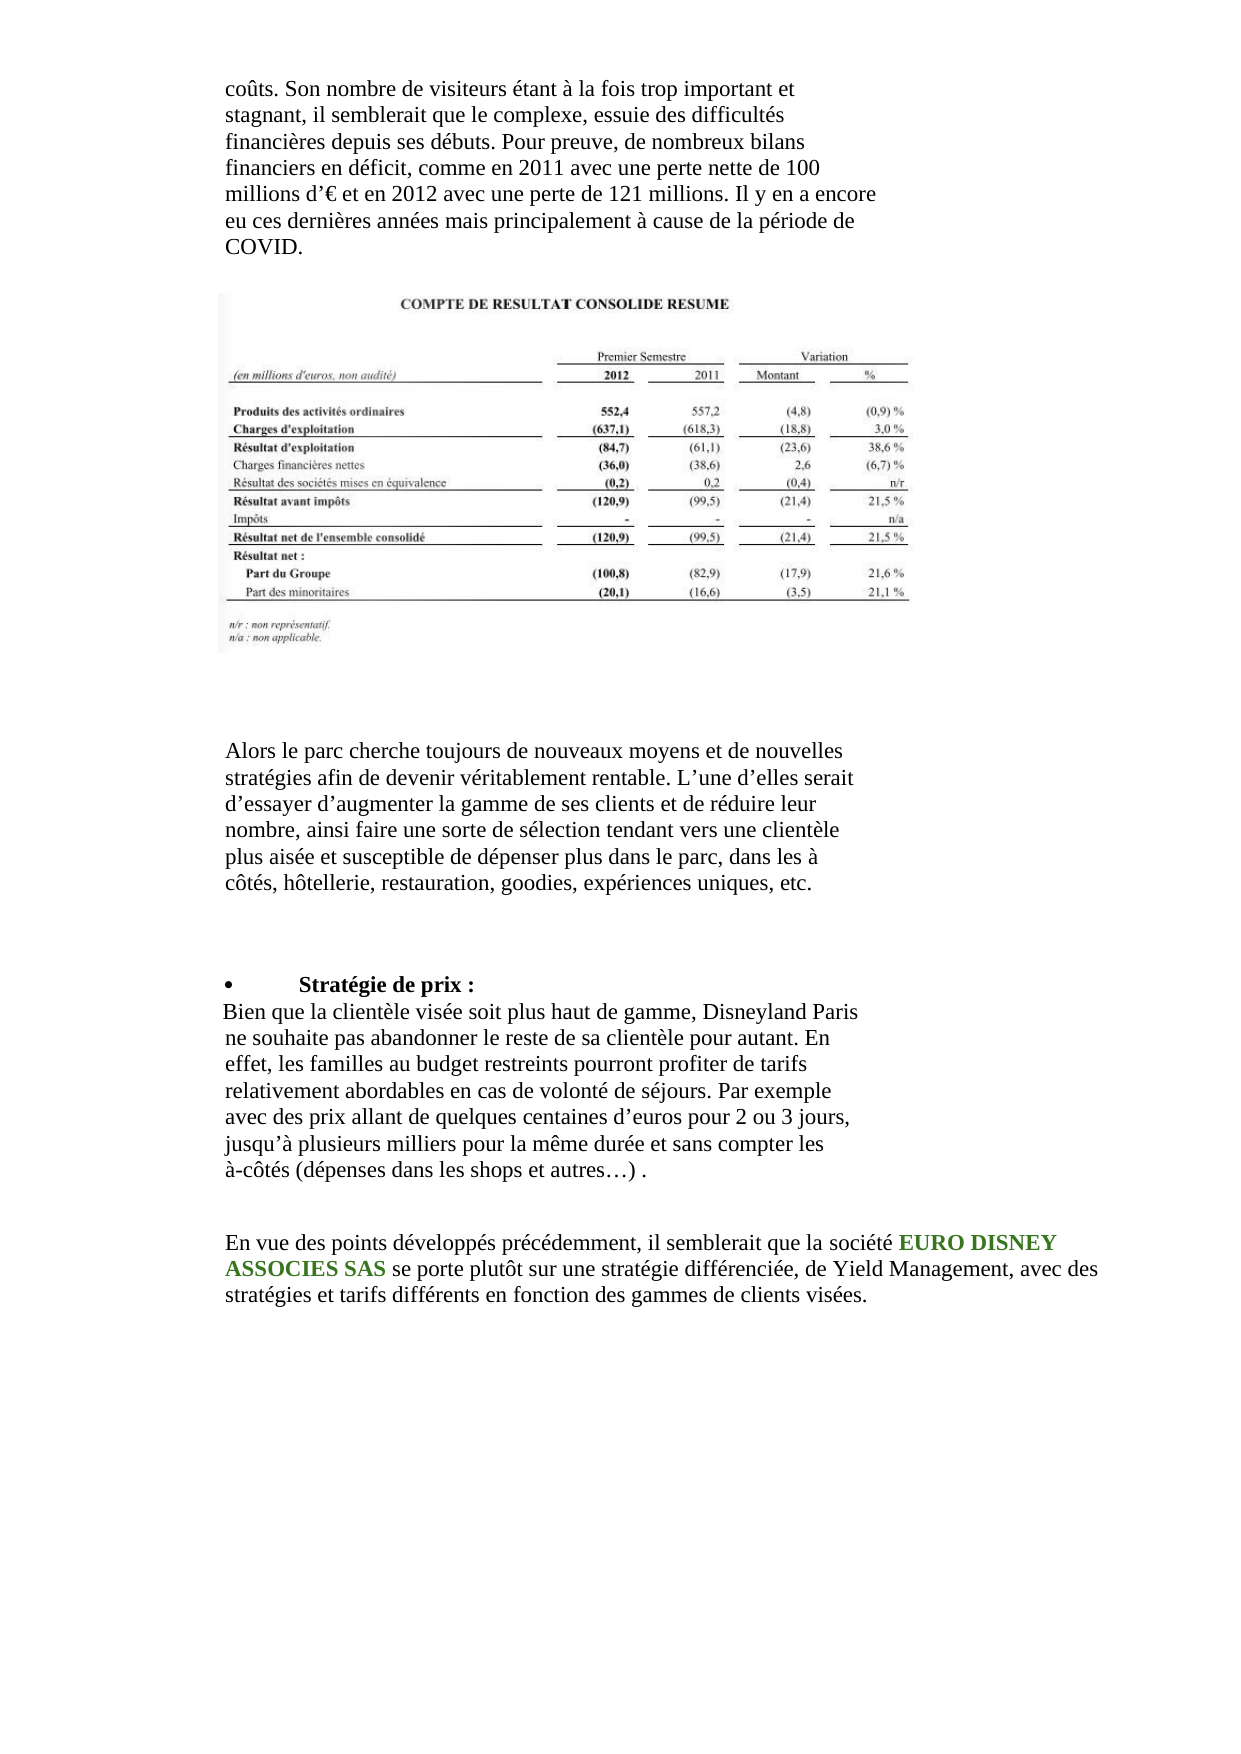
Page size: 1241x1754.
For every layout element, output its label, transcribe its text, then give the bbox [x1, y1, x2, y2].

text stratégies et tarifs différents en fonction des gammes de clients visées. [150, 1281, 1165, 1308]
text financiers en déficit, comme en 2011 avec une perte nette de 100 [150, 154, 1165, 180]
list Stratégie de prix : [225, 971, 1165, 998]
text En vue des points développés précédemment, il semblerait que la société EURO DISNEY [150, 1229, 1165, 1255]
text stratégies afin de devenir véritablement rentable. L’une d’elles serait [150, 764, 1165, 790]
text ASSOCIES SAS se porte plutôt sur une stratégie différenciée, de Yield Management, avec des [150, 1255, 1165, 1281]
text coûts. Son nombre de visiteurs étant à la fois trop important et [150, 75, 1165, 101]
text Alors le parc cherche toujours de nouveaux moyens et de nouvelles [150, 737, 1165, 764]
text relativement abordables en cas de volonté de séjours. Par exemple [150, 1077, 1165, 1103]
text jusqu’à plusieurs milliers pour la même durée et sans compter les [150, 1129, 1165, 1156]
text nombre, ainsi faire une sorte de sélection tendant vers une clientèle [150, 816, 1165, 843]
text millions d’€ et en 2012 avec une perte de 121 millions. Il y en a encore [150, 180, 1165, 207]
text eu ces dernières années mais principalement à cause de la période de [150, 207, 1165, 233]
text financières depuis ses débuts. Pour preuve, de nombreux bilans [150, 128, 1165, 154]
text plus aisée et susceptible de dépenser plus dans le parc, dans les à [150, 843, 1165, 869]
text d’essayer d’augmenter la gamme de ses clients et de réduire leur [150, 790, 1165, 816]
text COVID. [150, 233, 1165, 259]
text Bien que la clientèle visée soit plus haut de gamme, Disneyland Paris [75, 998, 1165, 1024]
text stagnant, il semblerait que le complexe, essuie des difficultés [150, 101, 1165, 128]
text avec des prix allant de quelques centaines d’euros pour 2 ou 3 jours, [150, 1103, 1165, 1129]
text effet, les familles au budget restreints pourront profiter de tarifs [150, 1051, 1165, 1077]
text à-côtés (dépenses dans les shops et autres…) . [150, 1156, 1165, 1182]
text ne souhaite pas abandonner le reste de sa clientèle pour autant. En [150, 1024, 1165, 1051]
text côtés, hôtellerie, restauration, goodies, expériences uniques, etc. [150, 869, 1165, 895]
